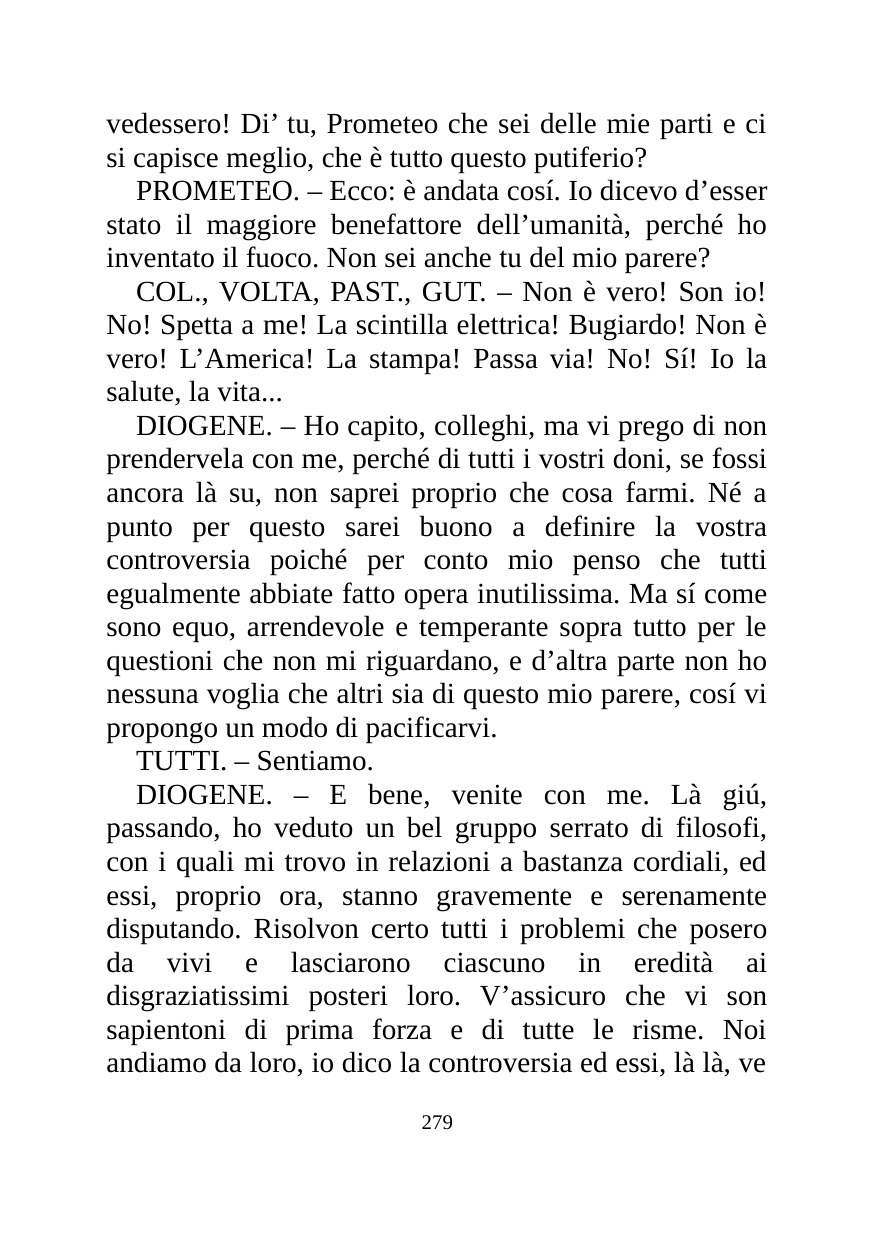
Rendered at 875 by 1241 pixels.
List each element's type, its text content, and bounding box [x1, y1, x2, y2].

text DIOGENE. – Ho capito, colleghi, ma vi prego di non prendervela con me, perché di tutti i vostri doni, se fossi ancora là su, non saprei proprio che cosa farmi. Né a punto per questo sarei buono a definire la vostra controversia poiché per conto mio penso che tutti egualmente abbiate fatto opera inutilissima. Ma sí come sono equo, arrendevole e temperante sopra tutto per le questioni che non mi riguardano, e d’altra parte non ho nessuna voglia che altri sia di questo mio parere, cosí vi propongo un modo di pacificarvi. [106, 408, 768, 743]
text TUTTI. – Sentiamo. [106, 743, 768, 777]
text COL., VOLTA, PAST., GUT. – Non è vero! Son io! No! Spetta a me! La scintilla elettrica! Bugiardo! Non è vero! L’America! La stampa! Passa via! No! Sí! Io la salute, la vita... [106, 274, 768, 408]
text vedessero! Di’ tu, Prometeo che sei delle mie parti e ci si capisce meglio, che è tutto questo putiferio? [106, 106, 768, 173]
text PROMETEO. – Ecco: è andata cosí. Io dicevo d’esser stato il maggiore benefattore dell’umanità, perché ho inventato il fuoco. Non sei anche tu del mio parere? [106, 173, 768, 274]
text DIOGENE. – E bene, venite con me. Là giú, passando, ho veduto un bel gruppo serrato di filosofi, con i quali mi trovo in relazioni a bastanza cordiali, ed essi, proprio ora, stanno gravemente e serenamente disputando. Risolvon certo tutti i problemi che posero da vivi e lasciarono ciascuno in eredità ai disgraziatissimi posteri loro. V’assicuro che vi son sapientoni di prima forza e di tutte le risme. Noi andiamo da loro, io dico la controversia ed essi, là là, ve [106, 777, 768, 1079]
